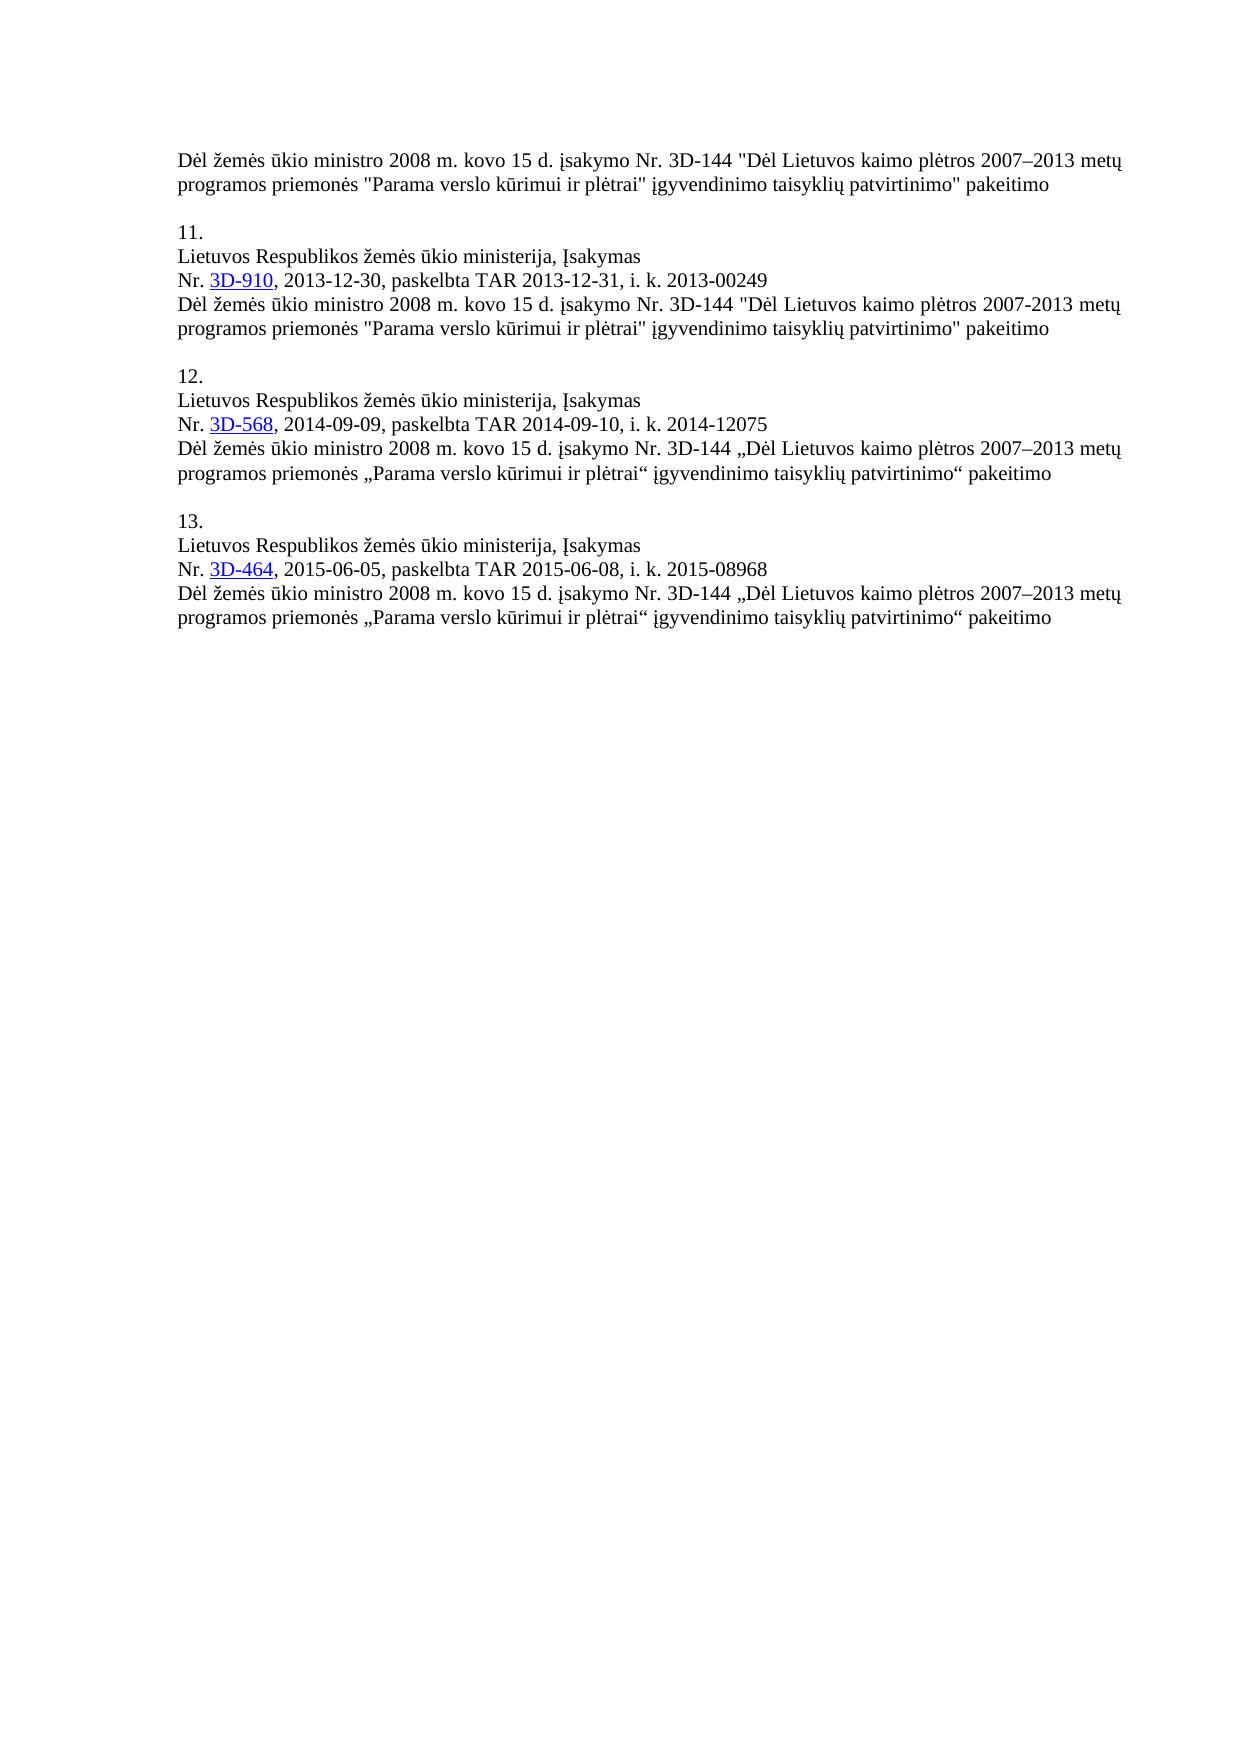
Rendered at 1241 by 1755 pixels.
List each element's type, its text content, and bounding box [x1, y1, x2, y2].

text Lietuvos Respublikos žemės ūkio ministerija, Įsakymas [177, 533, 1122, 557]
text Dėl žemės ūkio ministro 2008 m. kovo 15 d. įsakymo Nr. 3D-144 "Dėl Lietuvos kaimo plėtros 2007-2013 metų programos priemonės "Parama verslo kūrimui ir plėtrai" įgyvendinimo taisyklių patvirtinimo" pakeitimo [177, 292, 1122, 340]
text Dėl žemės ūkio ministro 2008 m. kovo 15 d. įsakymo Nr. 3D-144 "Dėl Lietuvos kaimo plėtros 2007–2013 metų programos priemonės "Parama verslo kūrimui ir plėtrai" įgyvendinimo taisyklių patvirtinimo" pakeitimo [177, 148, 1122, 196]
text Dėl žemės ūkio ministro 2008 m. kovo 15 d. įsakymo Nr. 3D-144 „Dėl Lietuvos kaimo plėtros 2007–2013 metų programos priemonės „Parama verslo kūrimui ir plėtrai“ įgyvendinimo taisyklių patvirtinimo“ pakeitimo [177, 436, 1122, 484]
text 11. [177, 220, 1122, 244]
text 13. [177, 508, 1122, 533]
text 12. [177, 364, 1122, 388]
text Lietuvos Respublikos žemės ūkio ministerija, Įsakymas [177, 244, 1122, 268]
text Lietuvos Respublikos žemės ūkio ministerija, Įsakymas [177, 388, 1122, 412]
text Nr. 3D-464, 2015-06-05, paskelbta TAR 2015-06-08, i. k. 2015-08968 [177, 557, 1122, 581]
text Nr. 3D-910, 2013-12-30, paskelbta TAR 2013-12-31, i. k. 2013-00249 [177, 268, 1122, 292]
text Nr. 3D-568, 2014-09-09, paskelbta TAR 2014-09-10, i. k. 2014-12075 [177, 412, 1122, 436]
text Dėl žemės ūkio ministro 2008 m. kovo 15 d. įsakymo Nr. 3D-144 „Dėl Lietuvos kaimo plėtros 2007–2013 metų programos priemonės „Parama verslo kūrimui ir plėtrai“ įgyvendinimo taisyklių patvirtinimo“ pakeitimo [177, 581, 1122, 629]
